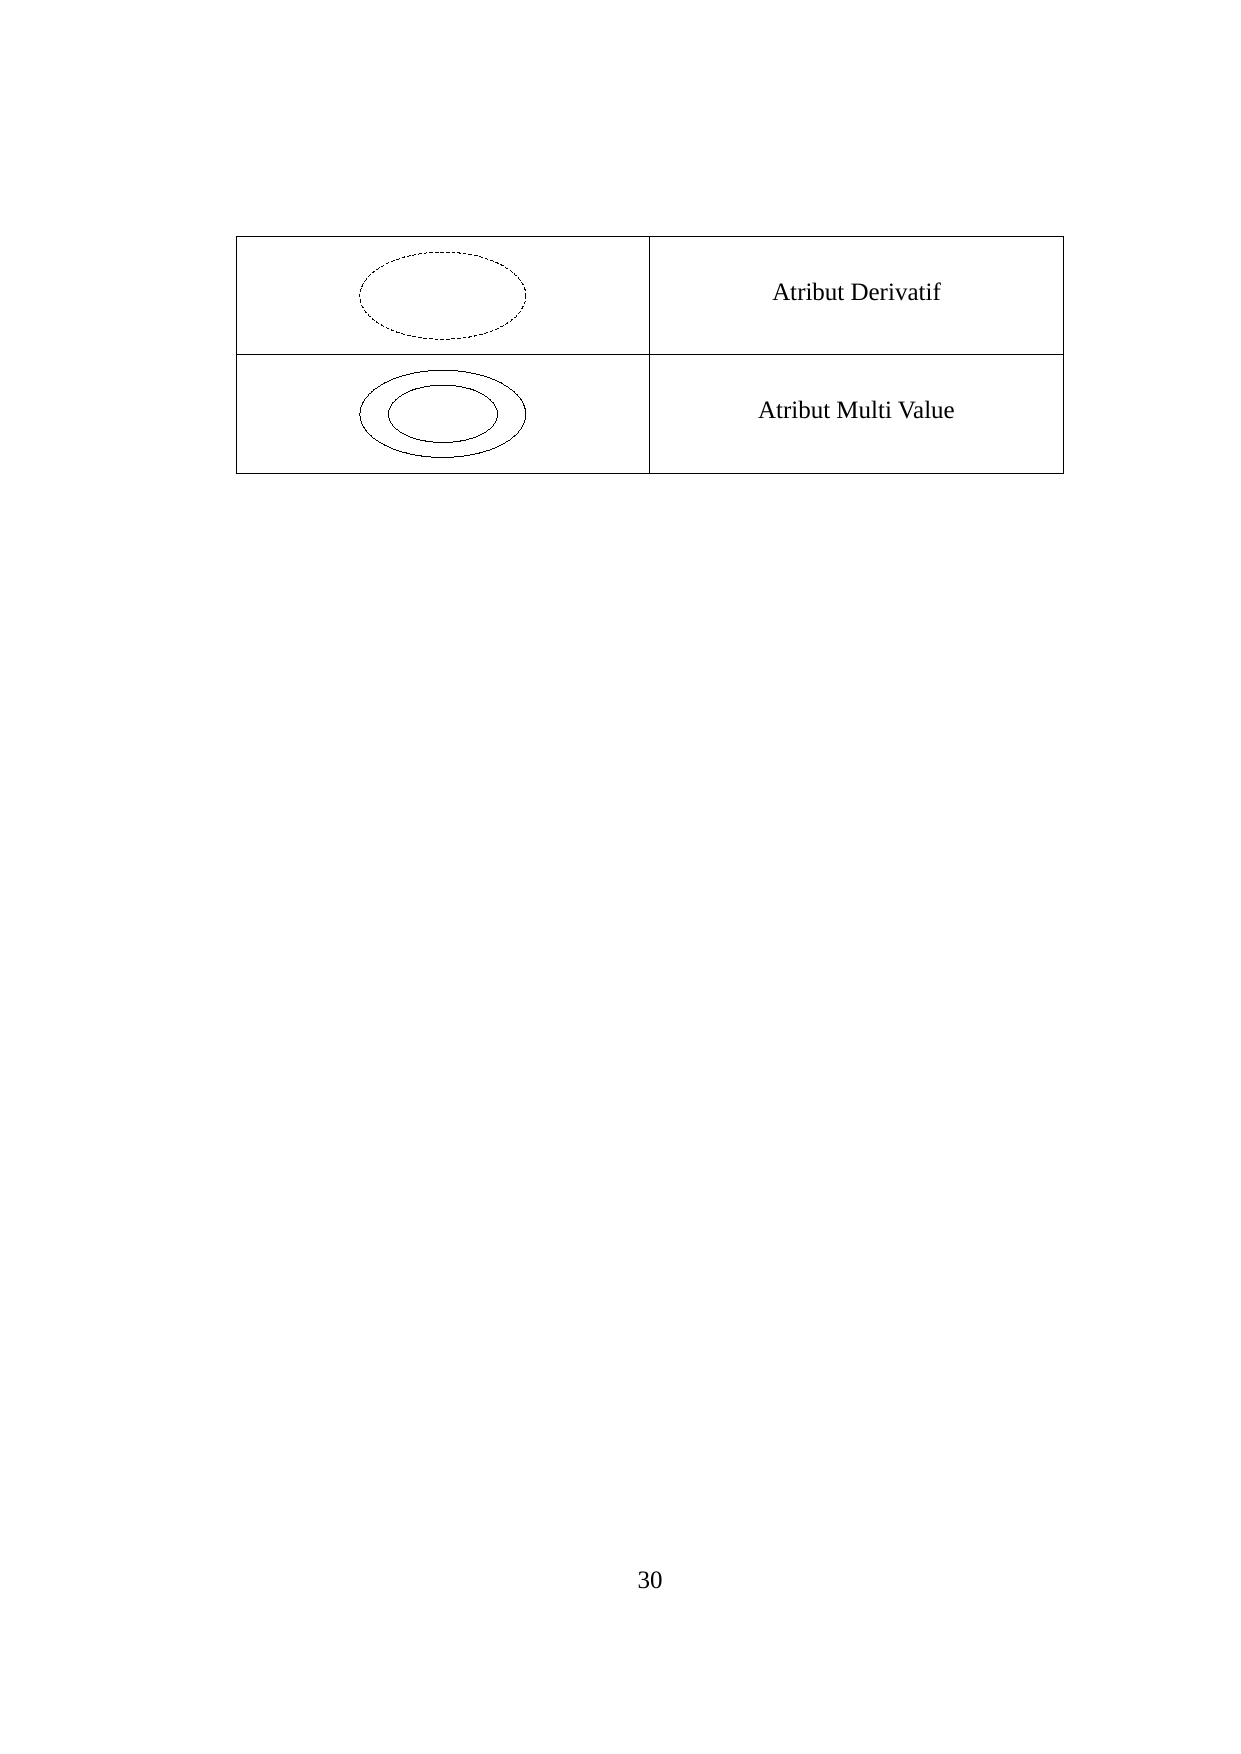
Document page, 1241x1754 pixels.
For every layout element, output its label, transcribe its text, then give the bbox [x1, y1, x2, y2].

table_cell [237, 355, 649, 472]
table_cell [237, 237, 649, 354]
table_cell Atribut Derivatif [650, 237, 1063, 354]
table_cell Atribut Multi Value [650, 355, 1063, 472]
